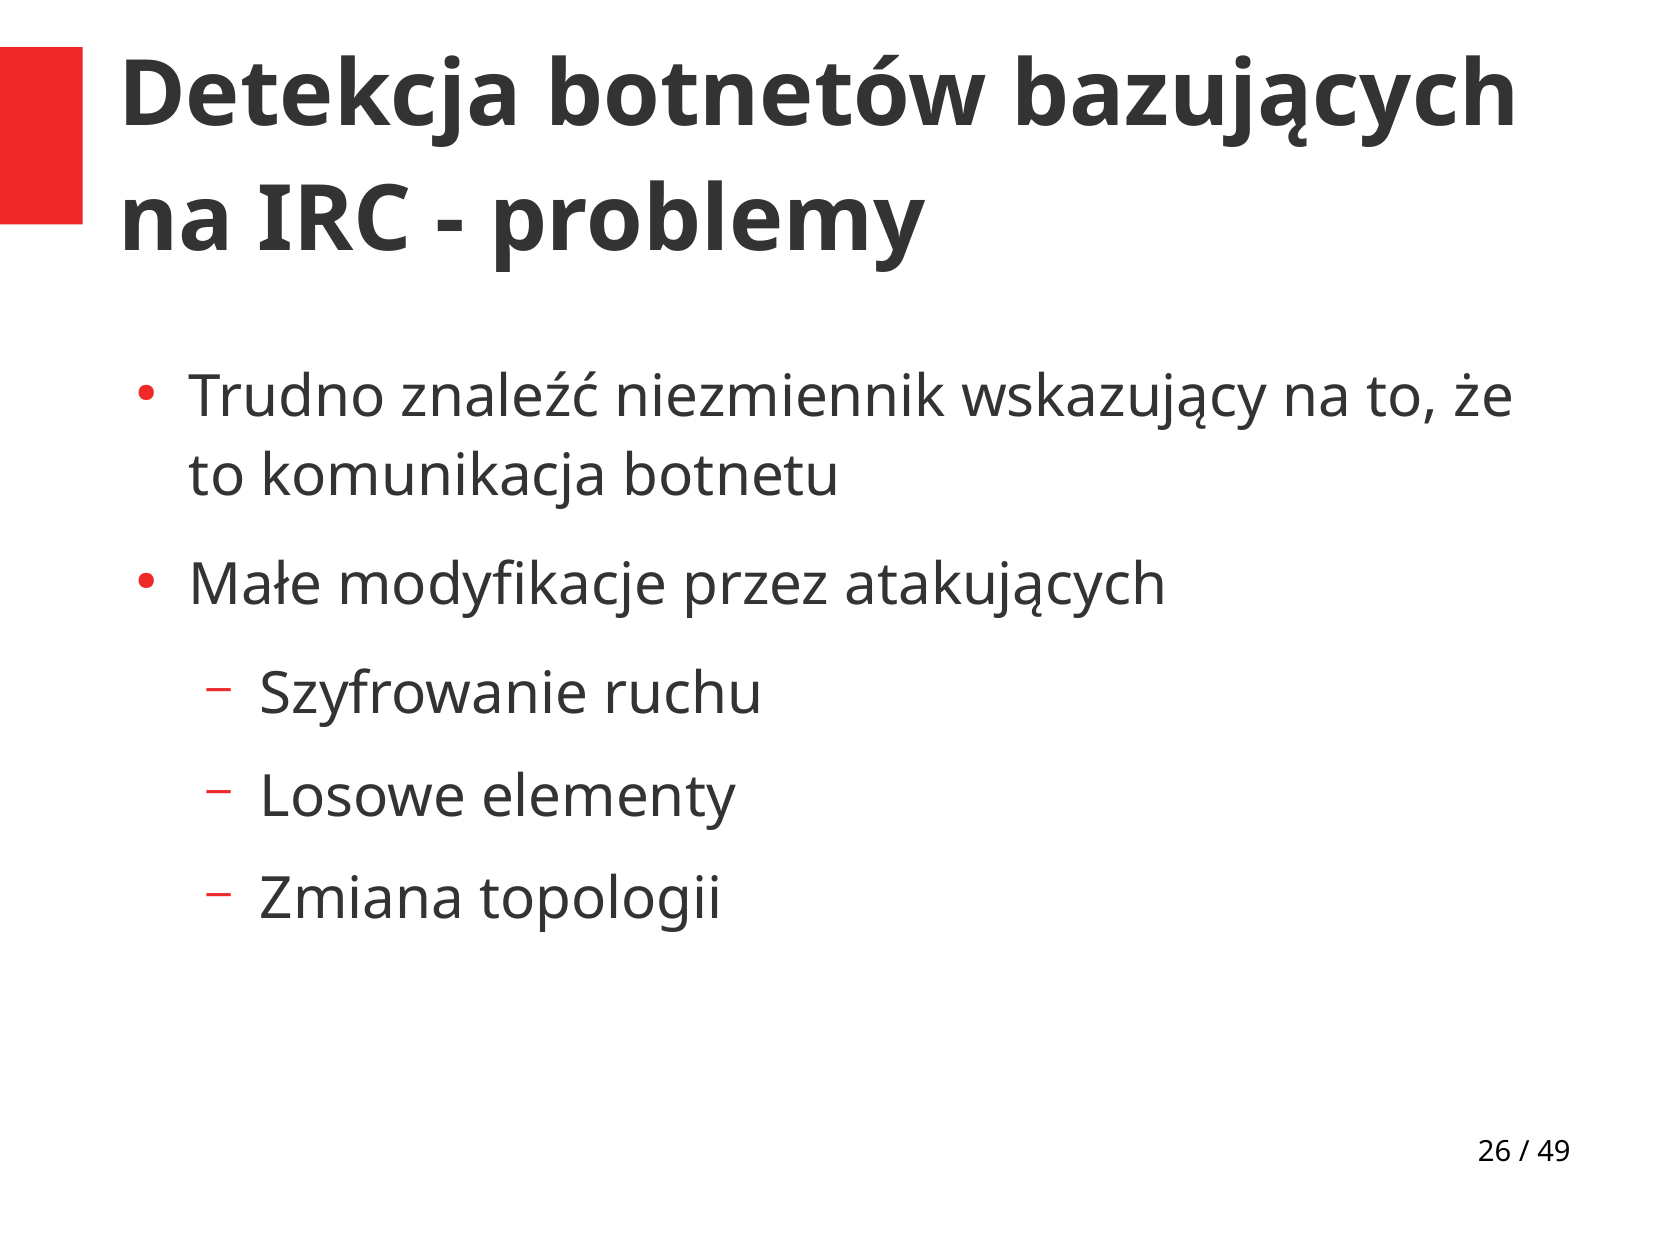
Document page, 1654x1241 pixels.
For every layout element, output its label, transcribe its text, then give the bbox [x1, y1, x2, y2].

list Trudno znaleźć niezmiennik wskazujący na to, że to komunikacja botnetu Małe modyfikacje przez atakujących Szyfrowanie ruchu Losowe elementy Zmiana topologii [118, 354, 1536, 1074]
title Detekcja botnetów bazujących na IRC - problemy [118, 0, 1571, 314]
